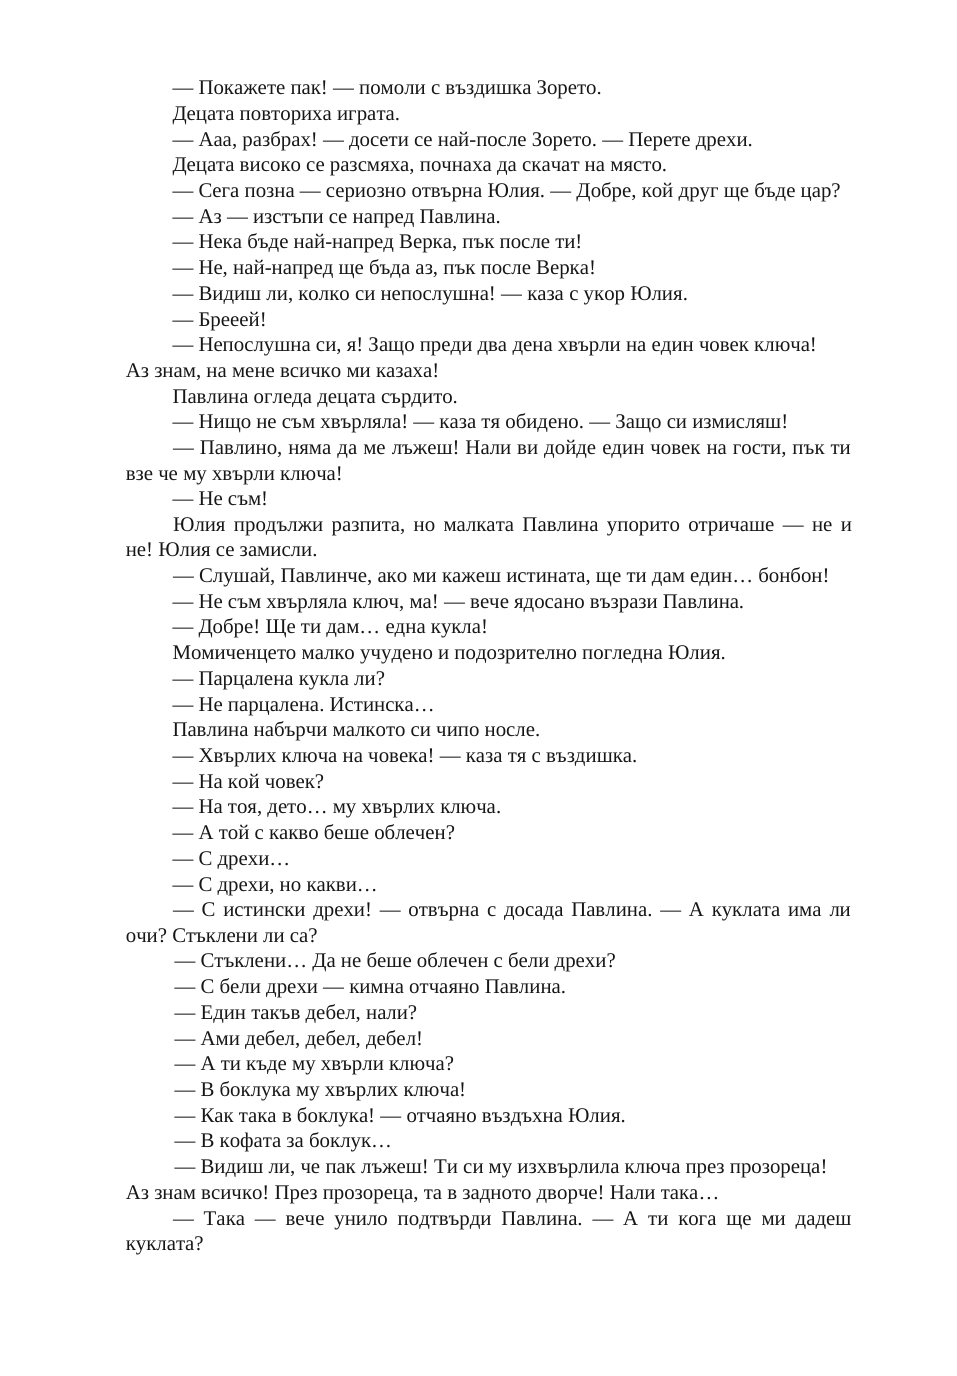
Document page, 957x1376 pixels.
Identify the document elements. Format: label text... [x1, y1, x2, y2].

text — Добре! Ще ти дам… една кукла! [172, 614, 852, 638]
text — Слушай, Павлинче, ако ми кажеш истината, ще ти дам един… бонбон! [126, 563, 852, 587]
text — Непослушна си, я! Защо преди два дена хвърли на един човек ключа! [172, 332, 852, 356]
text — Видиш ли, колко си непослушна! — каза с укор Юлия. [172, 281, 852, 305]
text — Не съм хвърляла ключ, ма! — вече ядосано възрази Павлина. [172, 588, 852, 613]
text Павлина набърчи малкото си чипо носле. [172, 717, 852, 741]
text — С дрехи, но какви… [172, 872, 852, 896]
text — Как така в боклука! — отчаяно въздъхна Юлия. [174, 1103, 852, 1127]
text Юлия продължи разпита, но малката Павлина упорито отричаше — не и не! Юлия се замисли. [126, 512, 852, 561]
text Децата повториха играта. [172, 101, 852, 125]
text Момиченцето малко учудено и подозрително погледна Юлия. [172, 640, 852, 664]
text — Ааа, разбрах! — досети се най-после Зорето. — Перете дрехи. [172, 126, 852, 151]
text — Не парцалена. Истинска… [172, 691, 852, 716]
text Павлина огледа децата сърдито. [172, 384, 852, 408]
text — С истински дрехи! — отвърна с досада Павлина. — А куклата има ли очи? Стъклени ли са? [126, 897, 852, 947]
text — Ами дебел, дебел, дебел! [174, 1025, 852, 1049]
text Аз знам всичко! През прозореца, та в задното дворче! Нали така… [126, 1180, 852, 1204]
text — Аз — изстъпи се напред Павлина. [172, 204, 852, 228]
text — Видиш ли, че пак лъжеш! Ти си му изхвърлила ключа през прозореца! [174, 1154, 852, 1178]
text — Сега позна — сериозно отвърна Юлия. — Добре, кой друг ще бъде цар? [172, 178, 852, 202]
text Децата високо се разсмяха, почнаха да скачат на място. [172, 152, 852, 176]
text — На тоя, дето… му хвърлих ключа. [172, 794, 852, 818]
text — Парцалена кукла ли? [172, 666, 852, 690]
text Аз знам, на мене всичко ми казаха! [126, 358, 852, 382]
text — Хвърлих ключа на човека! — каза тя с въздишка. [172, 743, 852, 767]
text — Покажете пак! — помоли с въздишка Зорето. [172, 75, 852, 99]
text — Не, най-напред ще бъда аз, пък после Верка! [172, 255, 852, 279]
text — С бели дрехи — кимна отчаяно Павлина. [174, 974, 852, 998]
text — Стъклени… Да не беше облечен с бели дрехи? [174, 948, 852, 972]
text — На кой човек? [172, 769, 852, 793]
text — Така — вече унило подтвърди Павлина. — А ти кога ще ми дадеш куклата? [126, 1206, 852, 1255]
text — Един такъв дебел, нали? [174, 1000, 852, 1024]
text — А ти къде му хвърли ключа? [174, 1051, 852, 1075]
text — Павлино, няма да ме лъжеш! Нали ви дойде един човек на гости, пък ти взе че му хвърли ключа! [126, 435, 852, 484]
text — С дрехи… [172, 846, 852, 870]
text — Нека бъде най-напред Верка, пък после ти! [172, 229, 852, 253]
text — В кофата за боклук… [174, 1128, 852, 1152]
text — А той с какво беше облечен? [172, 820, 852, 844]
text — Нищо не съм хвърляла! — каза тя обидено. — Защо си измисляш! [172, 409, 852, 433]
text — Не съм! [172, 486, 852, 510]
text — В боклука му хвърлих ключа! [174, 1077, 852, 1101]
text — Брееей! [172, 307, 852, 331]
